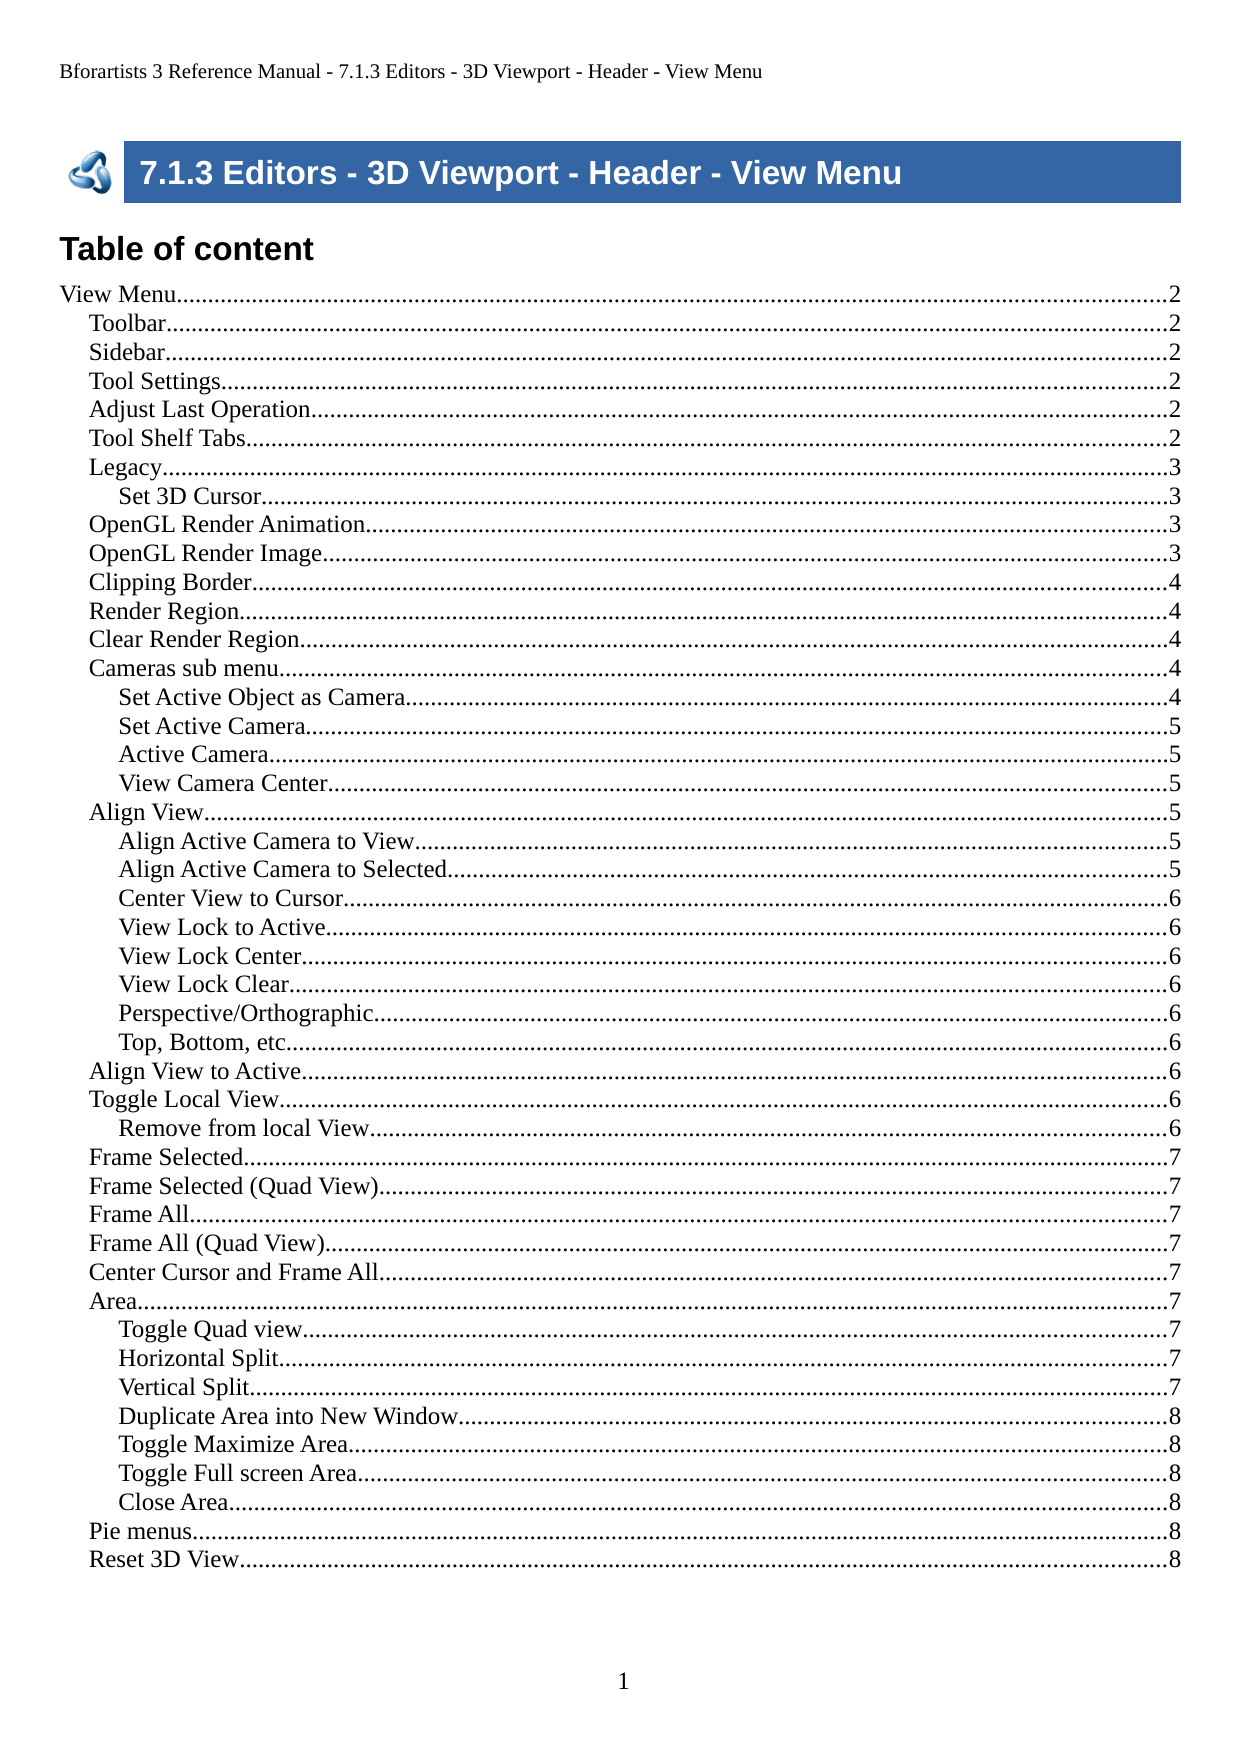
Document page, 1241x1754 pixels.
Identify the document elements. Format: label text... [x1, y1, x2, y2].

text Frame Selected (Quad View) 7 [88, 1171, 1181, 1199]
text Toggle Quad view 7 [118, 1314, 1181, 1343]
subtitle Table of content [59, 228, 1181, 267]
text Frame All (Quad View) 7 [88, 1228, 1181, 1257]
text Render Region 4 [88, 596, 1181, 624]
text Top, Bottom, etc. 6 [118, 1027, 1181, 1056]
text Duplicate Area into New Window 8 [118, 1401, 1181, 1429]
text OpenGL Render Animation 3 [88, 509, 1181, 538]
text Frame Selected 7 [88, 1142, 1181, 1171]
text Center Cursor and Frame All 7 [88, 1257, 1181, 1286]
text Align Active Camera to Selected 5 [118, 854, 1181, 883]
text Set Active Object as Camera 4 [118, 682, 1181, 711]
text Align Active Camera to View 5 [118, 826, 1181, 854]
text Align View to Active 6 [88, 1056, 1181, 1084]
text Clear Render Region 4 [88, 624, 1181, 653]
text Toggle Maximize Area 8 [118, 1429, 1181, 1458]
text Pie menus 8 [88, 1516, 1181, 1544]
text Toolbar 2 [88, 308, 1181, 337]
text Perspective/Orthographic 6 [118, 998, 1181, 1027]
text Adjust Last Operation 2 [88, 394, 1181, 423]
text View Lock Clear 6 [118, 969, 1181, 998]
text Sidebar 2 [88, 337, 1181, 366]
text Vertical Split 7 [118, 1372, 1181, 1401]
text Frame All 7 [88, 1199, 1181, 1228]
text Area 7 [88, 1286, 1181, 1314]
text OpenGL Render Image 3 [88, 538, 1181, 567]
table_header 7.1.3 Editors - 3D Viewport - Header - View Menu [124, 141, 1181, 203]
text Set Active Camera 5 [118, 711, 1181, 739]
text Remove from local View 6 [118, 1113, 1181, 1142]
text View Menu 2 [59, 279, 1181, 308]
text Align View 5 [88, 797, 1181, 826]
picture [65, 147, 114, 197]
text Tool Shelf Tabs 2 [88, 423, 1181, 452]
text Reset 3D View 8 [88, 1544, 1181, 1573]
text Legacy 3 [88, 452, 1181, 481]
text Active Camera 5 [118, 739, 1181, 768]
text Toggle Full screen Area 8 [118, 1458, 1181, 1487]
text Cameras sub menu 4 [88, 653, 1181, 682]
text Tool Settings 2 [88, 366, 1181, 394]
text View Lock Center 6 [118, 941, 1181, 969]
text View Camera Center 5 [118, 768, 1181, 797]
text Set 3D Cursor 3 [118, 481, 1181, 509]
text Horizontal Split 7 [118, 1343, 1181, 1372]
text Clipping Border 4 [88, 567, 1181, 596]
text Center View to Cursor 6 [118, 883, 1181, 912]
table_header [59, 141, 124, 203]
text Close Area 8 [118, 1487, 1181, 1516]
text Toggle Local View 6 [88, 1084, 1181, 1113]
text View Lock to Active 6 [118, 912, 1181, 941]
